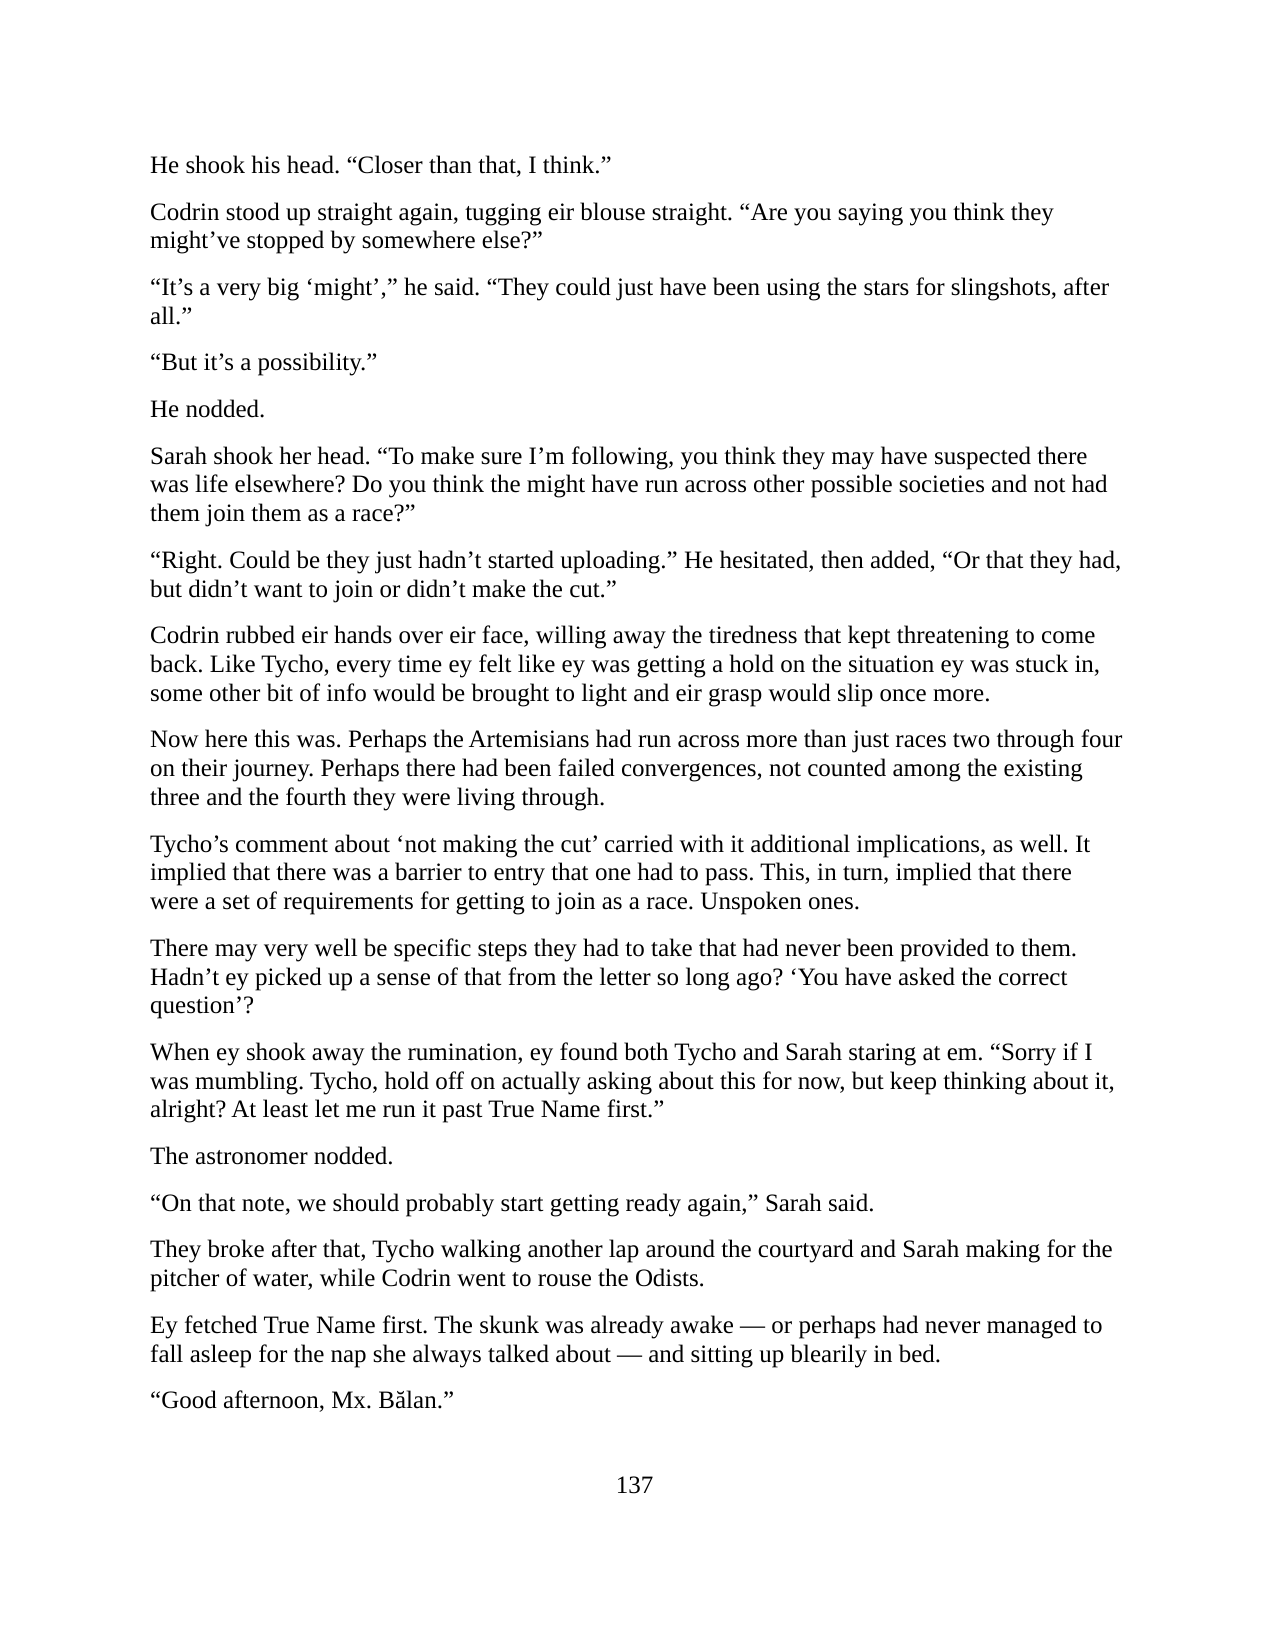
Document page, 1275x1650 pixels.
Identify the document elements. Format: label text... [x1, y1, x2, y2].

text “Good afternoon, Mx. Bălan.” [150, 1385, 1125, 1414]
text Codrin stood up straight again, tugging eir blouse straight. “Are you saying you think they might’ve stopped by somewhere else?” [150, 197, 1125, 254]
text “It’s a very big ‘might’,” he said. “They could just have been using the stars for slingshots, after all.” [150, 272, 1125, 329]
text There may very well be specific steps they had to take that had never been provided to them. Hadn’t ey picked up a sense of that from the letter so long ago? ‘You have asked the correct question’? [150, 933, 1125, 1019]
text The astronomer nodded. [150, 1141, 1125, 1170]
text Now here this was. Perhaps the Artemisians had run across more than just races two through four on their journey. Perhaps there had been failed convergences, not counted among the existing three and the fourth they were living through. [150, 724, 1125, 811]
text Codrin rubbed eir hands over eir face, willing away the tiredness that kept threatening to come back. Like Tycho, every time ey felt like ey was getting a hold on the situation ey was stuck in, some other bit of info would be brought to light and eir grasp would slip once more. [150, 620, 1125, 707]
text Ey fetched True Name first. The skunk was already awake — or perhaps had never managed to fall asleep for the nap she always talked about — and sitting up blearily in bed. [150, 1310, 1125, 1367]
text He shook his head. “Closer than that, I think.” [150, 150, 1125, 179]
text “But it’s a possibility.” [150, 347, 1125, 376]
text When ey shook away the rumination, ey found both Tycho and Sarah staring at em. “Sorry if I was mumbling. Tycho, hold off on actually asking about this for now, but keep thinking about it, alright? At least let me run it past True Name first.” [150, 1037, 1125, 1123]
text “Right. Could be they just hadn’t started uploading.” He hesitated, then added, “Or that they had, but didn’t want to join or didn’t make the cut.” [150, 545, 1125, 602]
text He nodded. [150, 394, 1125, 423]
text Sarah shook her head. “To make sure I’m following, you think they may have suspected there was life elsewhere? Do you think the might have run across other possible societies and not had them join them as a race?” [150, 441, 1125, 527]
text They broke after that, Tycho walking another lap around the courtyard and Sarah making for the pitcher of water, while Codrin went to rouse the Odists. [150, 1234, 1125, 1292]
text “On that note, we should probably start getting ready again,” Sarah said. [150, 1188, 1125, 1217]
text Tycho’s comment about ‘not making the cut’ carried with it additional implications, as well. It implied that there was a barrier to entry that one had to pass. This, in turn, implied that there were a set of requirements for getting to join as a race. Unspoken ones. [150, 829, 1125, 915]
